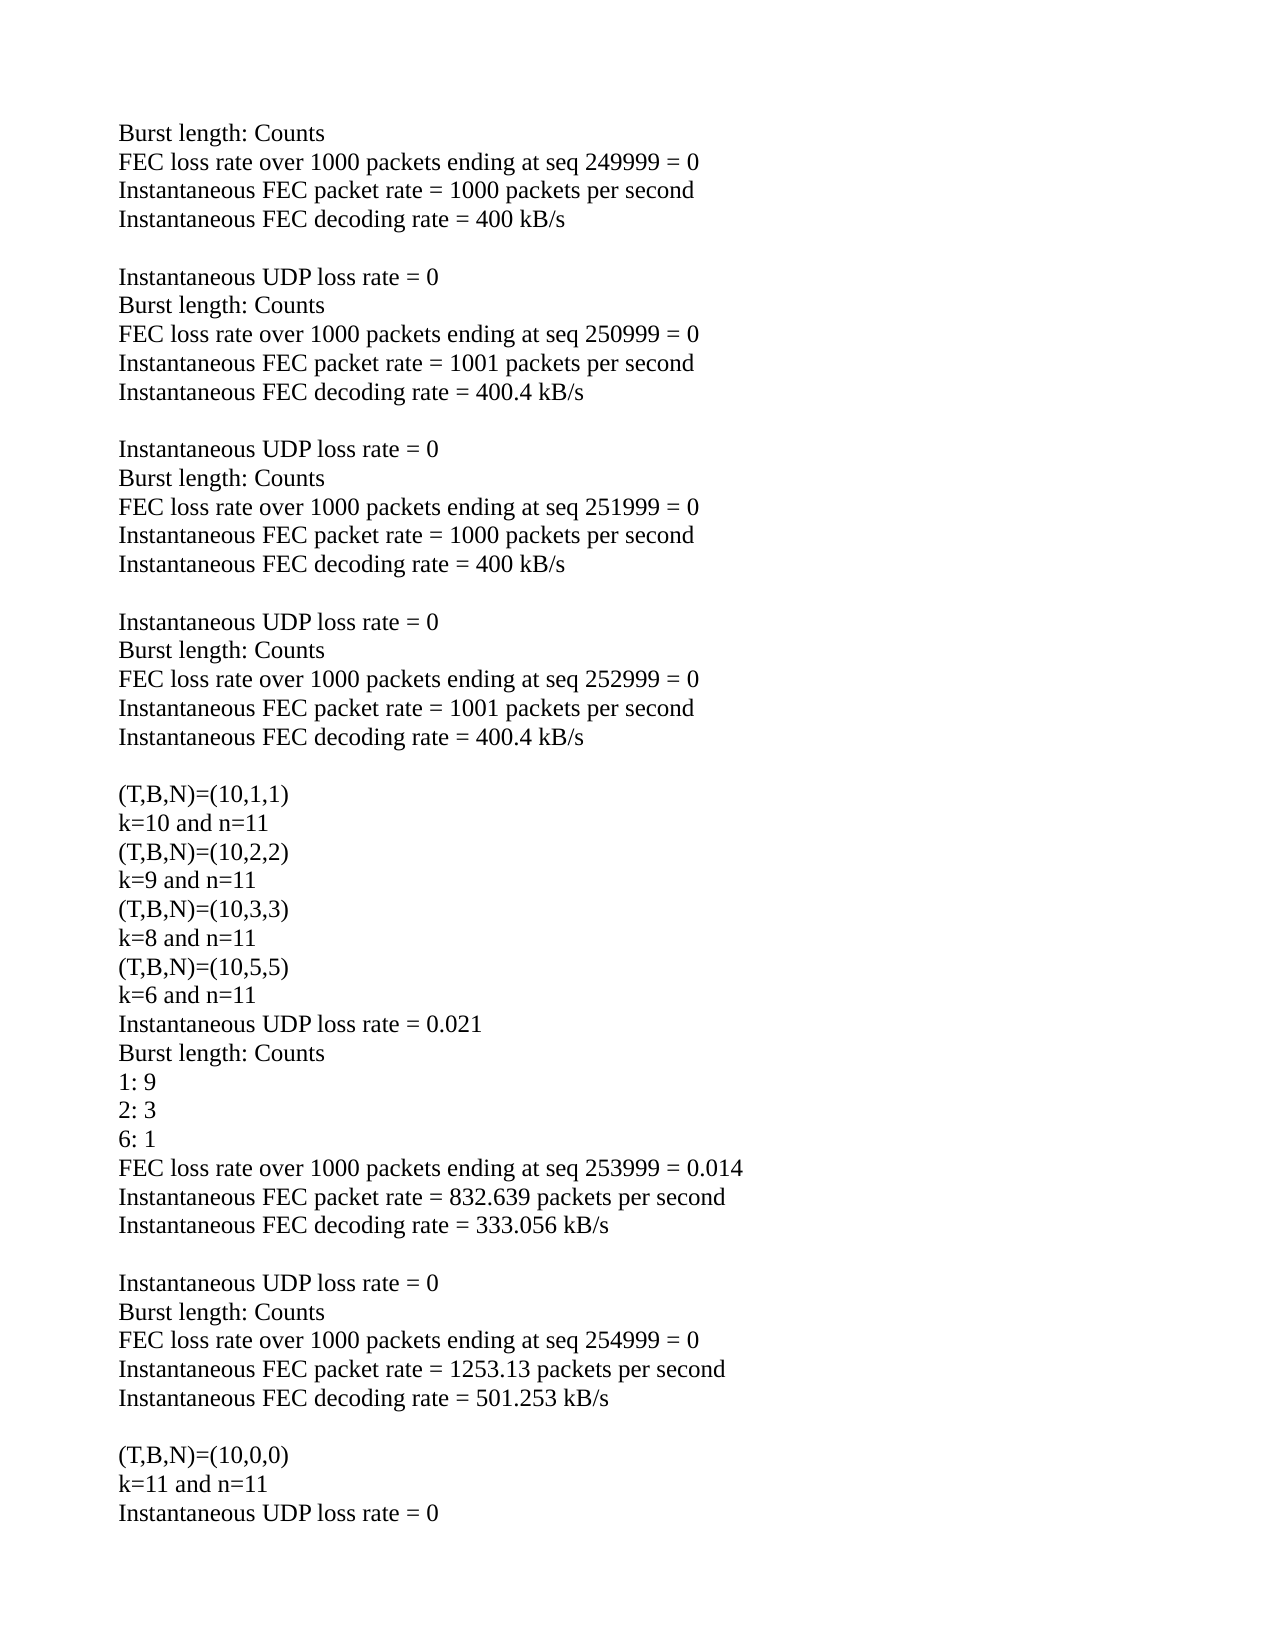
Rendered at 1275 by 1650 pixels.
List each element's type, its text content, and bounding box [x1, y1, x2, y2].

text FEC loss rate over 1000 packets ending at seq 250999 = 0 [118, 319, 1157, 348]
text k=10 and n=11 [118, 808, 1157, 837]
text Instantaneous UDP loss rate = 0.021 [118, 1009, 1157, 1038]
text Instantaneous FEC packet rate = 832.639 packets per second [118, 1182, 1157, 1211]
text (T,B,N)=(10,0,0) [118, 1441, 1157, 1469]
text Instantaneous FEC packet rate = 1000 packets per second [118, 176, 1157, 204]
text FEC loss rate over 1000 packets ending at seq 253999 = 0.014 [118, 1153, 1157, 1182]
text Instantaneous FEC decoding rate = 400 kB/s [118, 204, 1157, 233]
text (T,B,N)=(10,1,1) [118, 779, 1157, 808]
text FEC loss rate over 1000 packets ending at seq 252999 = 0 [118, 664, 1157, 693]
text Instantaneous FEC decoding rate = 501.253 kB/s [118, 1383, 1157, 1412]
text Instantaneous FEC packet rate = 1001 packets per second [118, 348, 1157, 377]
text Burst length: Counts [118, 463, 1157, 492]
text Instantaneous UDP loss rate = 0 [118, 262, 1157, 291]
text (T,B,N)=(10,2,2) [118, 837, 1157, 866]
text Instantaneous FEC decoding rate = 400.4 kB/s [118, 722, 1157, 751]
text Instantaneous FEC decoding rate = 333.056 kB/s [118, 1211, 1157, 1239]
text Instantaneous UDP loss rate = 0 [118, 1498, 1157, 1527]
text k=9 and n=11 [118, 866, 1157, 894]
text Instantaneous FEC packet rate = 1001 packets per second [118, 693, 1157, 722]
text 1: 9 [118, 1067, 1157, 1096]
text k=6 and n=11 [118, 981, 1157, 1009]
text Burst length: Counts [118, 1297, 1157, 1326]
text k=11 and n=11 [118, 1469, 1157, 1498]
text 6: 1 [118, 1124, 1157, 1153]
text Instantaneous FEC decoding rate = 400 kB/s [118, 549, 1157, 578]
text Instantaneous UDP loss rate = 0 [118, 1268, 1157, 1297]
text FEC loss rate over 1000 packets ending at seq 251999 = 0 [118, 492, 1157, 521]
text (T,B,N)=(10,5,5) [118, 952, 1157, 981]
text (T,B,N)=(10,3,3) [118, 894, 1157, 923]
text FEC loss rate over 1000 packets ending at seq 254999 = 0 [118, 1326, 1157, 1354]
text Burst length: Counts [118, 291, 1157, 319]
text Burst length: Counts [118, 1038, 1157, 1067]
text Instantaneous UDP loss rate = 0 [118, 607, 1157, 636]
text k=8 and n=11 [118, 923, 1157, 952]
text Burst length: Counts [118, 118, 1157, 147]
text FEC loss rate over 1000 packets ending at seq 249999 = 0 [118, 147, 1157, 176]
text Instantaneous FEC packet rate = 1253.13 packets per second [118, 1354, 1157, 1383]
text 2: 3 [118, 1096, 1157, 1124]
text Instantaneous FEC packet rate = 1000 packets per second [118, 521, 1157, 549]
text Instantaneous FEC decoding rate = 400.4 kB/s [118, 377, 1157, 406]
text Burst length: Counts [118, 636, 1157, 664]
text Instantaneous UDP loss rate = 0 [118, 434, 1157, 463]
